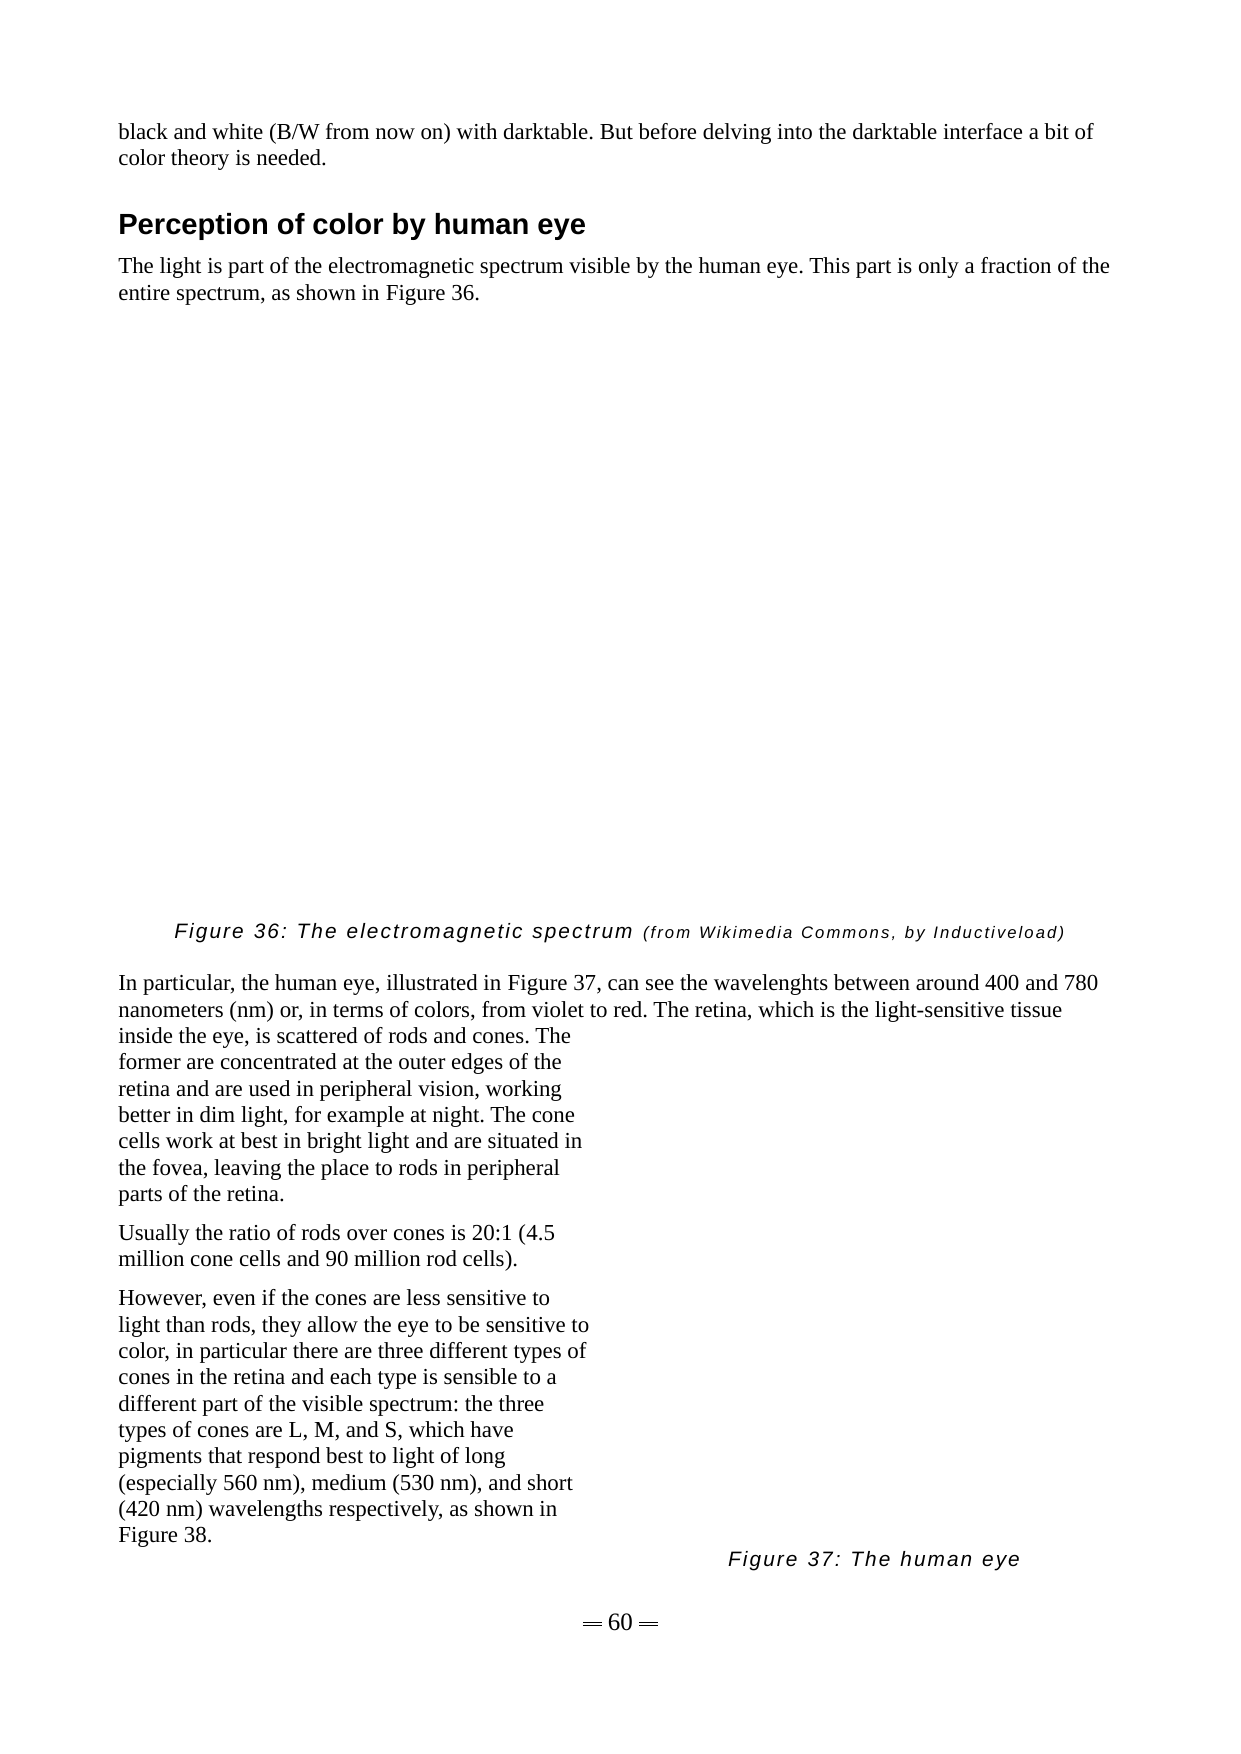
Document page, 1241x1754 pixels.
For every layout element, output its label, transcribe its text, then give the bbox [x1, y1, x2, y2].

text In particular, the human eye, illustrated in Figure 37, can see the wavelenghts between around 400 and 780 nanometers (nm) or, in terms of colors, from violet to red. The retina, which is the light-sensitive tissue inside the eye, is scattered of rods and cones. The former are concentrated at the outer edges of the retina and are used in peripheral vision, working better in dim light, for example at night. The cone cells work at best in bright light and are situated in the fovea, leaving the place to rods in peripheral parts of the retina. [118, 943, 1130, 1207]
text The light is part of the electromagnetic spectrum visible by the human eye. This part is only a fraction of the entire spectrum, as shown in Figure 36. [118, 252, 1122, 305]
subtitle Perception of color by human eye [118, 207, 1122, 241]
text [118, 356, 1122, 368]
text Figure 37: The human eye [620, 1041, 1130, 1571]
text Figure 36: The electromagnetic spectrum (from Wikimedia Commons, by Inductiveload) [118, 368, 1122, 943]
text Usually the ratio of rods over cones is 20:1 (4.5 million cone cells and 90 million rod cells). [118, 1219, 620, 1272]
text However, even if the cones are less sensitive to light than rods, they allow the eye to be sensitive to color, in particular there are three different types of cones in the retina and each type is sensible to a different part of the visible spectrum: the three types of cones are L, M, and S, which have pigments that respond best to light of long (especially 560 nm), medium (530 nm), and short (420 nm) wavelengths respectively, as shown in Figure 38. [118, 1284, 620, 1548]
text black and white (B/W from now on) with darktable. But before delving into the darktable interface a bit of color theory is needed. [118, 118, 1122, 171]
